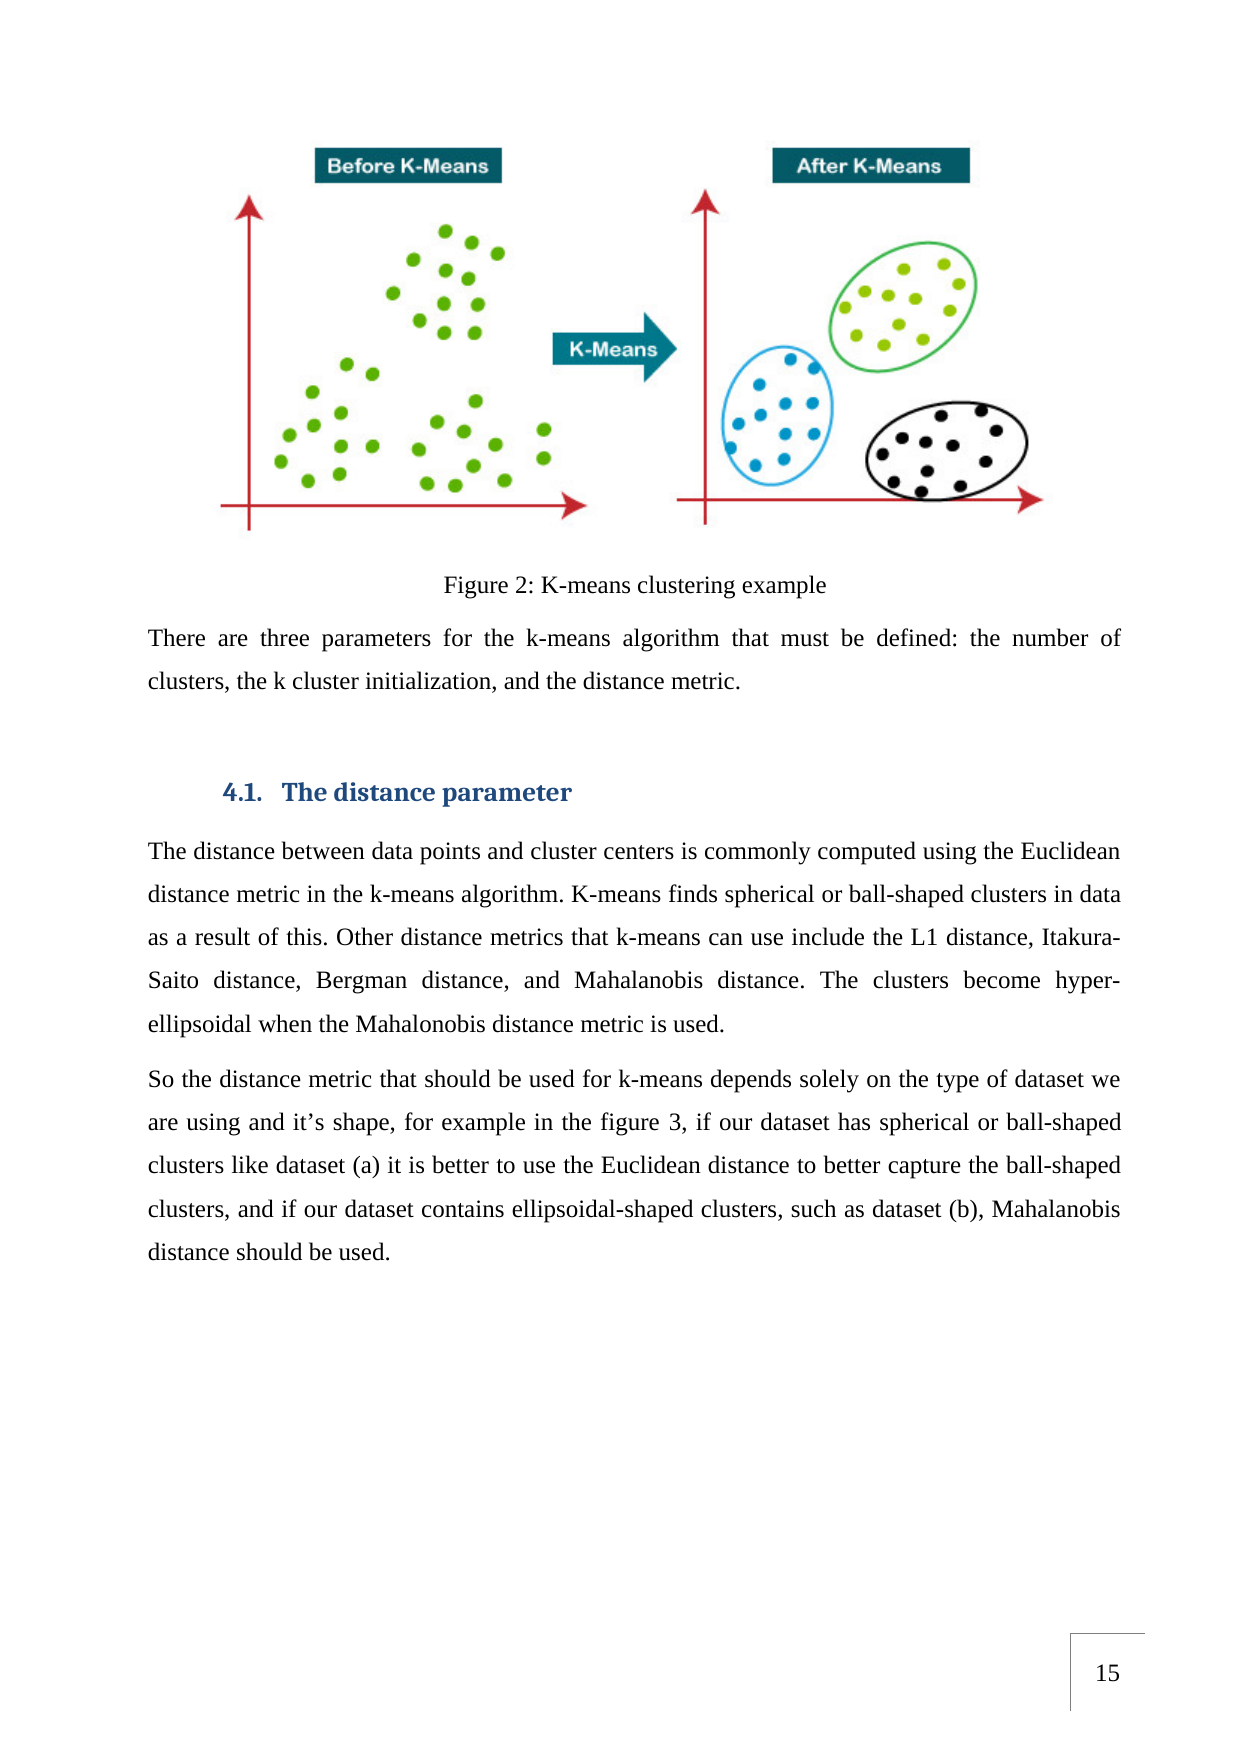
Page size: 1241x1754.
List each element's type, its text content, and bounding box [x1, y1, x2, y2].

text So the distance metric that should be used for k-means depends solely on the type of dataset we are using and it’s shape, for example in the figure 3, if our dataset has spherical or ball-shaped clusters like dataset (a) it is better to use the Euclidean distance to better capture the ball-shaped clusters, and if our dataset contains ellipsoidal-shaped clusters, such as dataset (b), Mahalanobis distance should be used. [148, 1064, 1122, 1266]
subtitle The distance parameter [223, 777, 1122, 808]
text [148, 117, 1122, 129]
picture [216, 129, 1054, 544]
text Figure 2: K-means clustering example [148, 544, 1122, 599]
text The distance between data points and cluster centers is commonly computed using the Euclidean distance metric in the k-means algorithm. K-means finds spherical or ball-shaped clusters in data as a result of this. Other distance metrics that k-means can use include the L1 distance, Itakura-Saito distance, Bergman distance, and Mahalanobis distance. The clusters become hyper-ellipsoidal when the Mahalonobis distance metric is used. [148, 836, 1122, 1037]
text There are three parameters for the k-means algorithm that must be defined: the number of clusters, the k cluster initialization, and the distance metric. [148, 599, 1122, 694]
